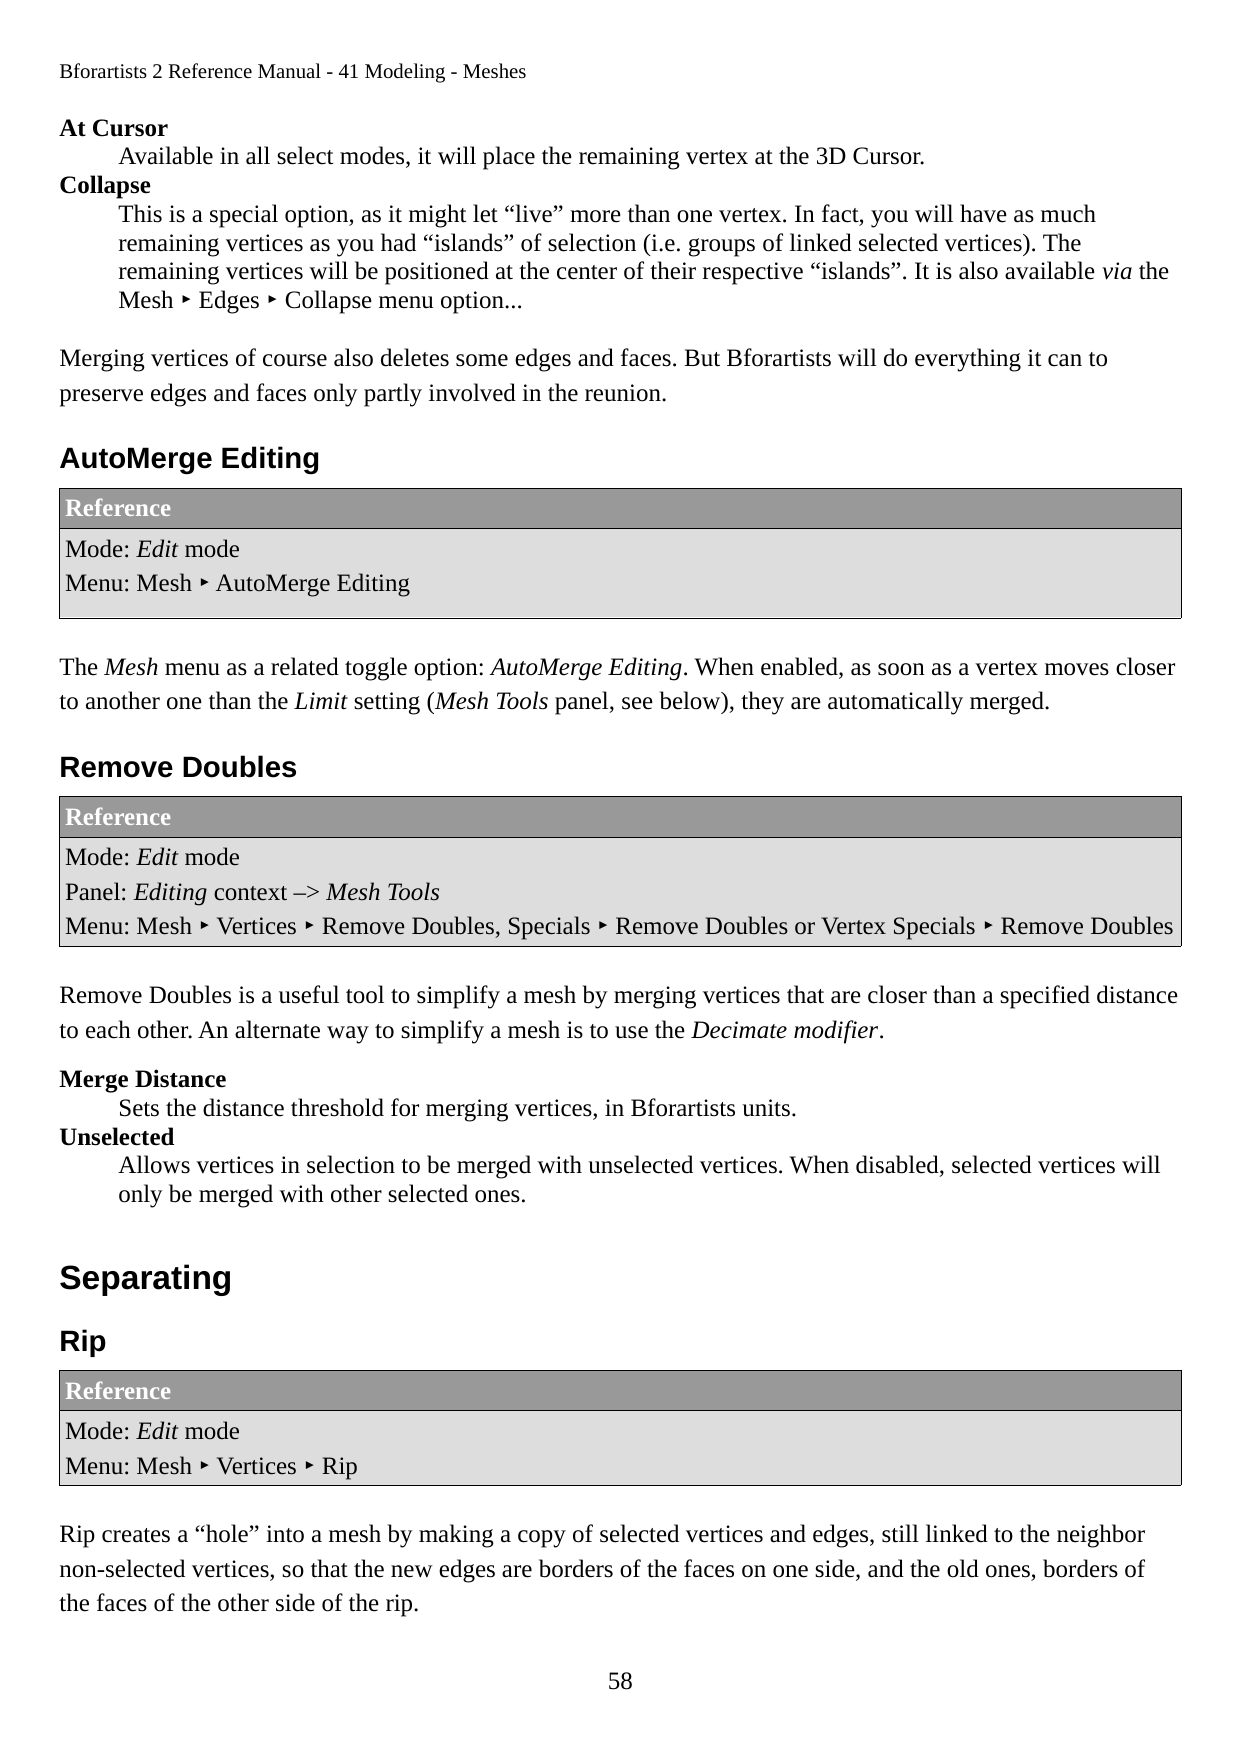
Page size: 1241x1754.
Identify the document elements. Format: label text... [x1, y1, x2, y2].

subtitle Merge Distance [59, 1064, 1181, 1093]
table_cell Mode: Edit mode Panel: Editing context –> Mesh Tools Menu: Mesh ‣ Vertices ‣ Remove Doubles, Specials ‣ Remove Doubles or Vertex Specials ‣ Remove Doubles [60, 838, 1181, 946]
table_cell Mode: Edit mode Menu: Mesh ‣ Vertices ‣ Rip [60, 1411, 1181, 1485]
subtitle Rip [59, 1324, 1181, 1358]
table_cell Mode: Edit mode Menu: Mesh ‣ AutoMerge Editing [60, 529, 1181, 617]
text Merging vertices of course also deletes some edges and faces. But Bforartists will do everything it can to preserve edges and faces only partly involved in the reunion. [59, 343, 1181, 407]
subtitle At Cursor [59, 113, 1181, 141]
subtitle Remove Doubles [59, 750, 1181, 784]
table_header Reference [60, 1371, 1181, 1410]
list This is a special option, as it might let “live” more than one vertex. In fact, you will have as much remaining vertices as you had “islands” of selection (i.e. groups of linked selected vertices). The remaining vertices will be positioned at the center of their respective “islands”. It is also available via the Mesh ‣ Edges ‣ Collapse menu option... [118, 199, 1181, 314]
list Sets the distance threshold for merging vertices, in Bforartists units. [118, 1093, 1181, 1122]
text The Mesh menu as a related toggle option: AutoMerge Editing. When enabled, as soon as a vertex moves closer to another one than the Limit setting (Mesh Tools panel, see below), they are automatically merged. [59, 652, 1181, 715]
subtitle Separating [59, 1258, 1181, 1297]
subtitle Collapse [59, 170, 1181, 199]
list Available in all select modes, it will place the remaining vertex at the 3D Cursor. [118, 141, 1181, 170]
subtitle AutoMerge Editing [59, 441, 1181, 475]
text Remove Doubles is a useful tool to simplify a mesh by merging vertices that are closer than a specified distance to each other. An alternate way to simplify a mesh is to use the Decimate modifier. [59, 981, 1181, 1044]
text Rip creates a “hole” into a mesh by making a copy of selected vertices and edges, still linked to the neighbor non-selected vertices, so that the new edges are borders of the faces on one side, and the old ones, borders of the faces of the other side of the rip. [59, 1519, 1181, 1617]
subtitle Unselected [59, 1122, 1181, 1150]
table_header Reference [60, 489, 1181, 528]
table_header Reference [60, 797, 1181, 837]
list Allows vertices in selection to be merged with unselected vertices. When disabled, selected vertices will only be merged with other selected ones. [118, 1150, 1181, 1208]
